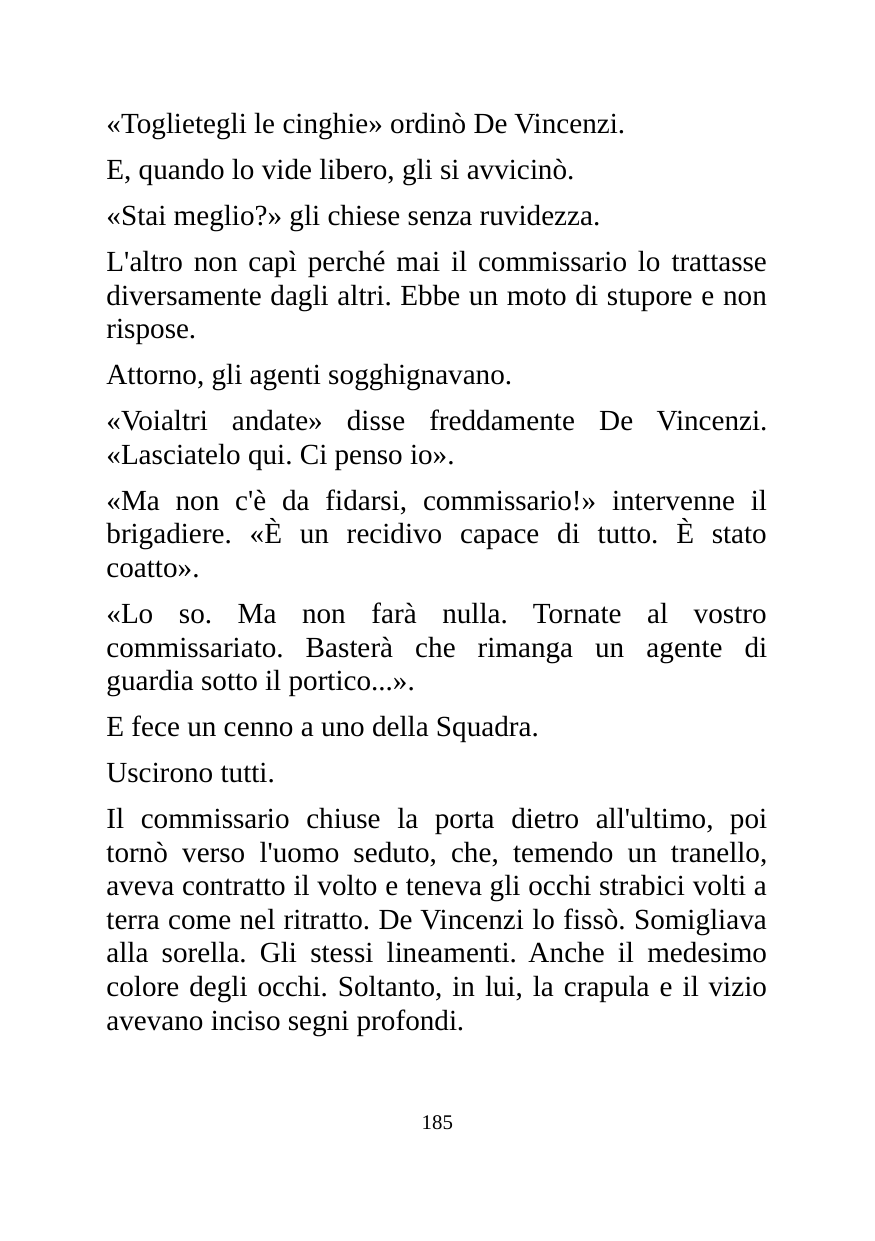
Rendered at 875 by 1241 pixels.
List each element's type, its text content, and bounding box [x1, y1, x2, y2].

text E fece un cenno a uno della Squadra. [106, 709, 768, 743]
text «Lo so. Ma non farà nulla. Tornate al vostro commissariato. Basterà che rimanga un agente di guardia sotto il portico...». [106, 596, 768, 697]
text E, quando lo vide libero, gli si avvicinò. [106, 152, 768, 186]
text «Voialtri andate» disse freddamente De Vincenzi. «Lasciatelo qui. Ci penso io». [106, 403, 768, 471]
text «Stai meglio?» gli chiese senza ruvidezza. [106, 198, 768, 232]
text Uscirono tutti. [106, 755, 768, 789]
text Il commissario chiuse la porta dietro all'ultimo, poi tornò verso l'uomo seduto, che, temendo un tranello, aveva contratto il volto e teneva gli occhi strabici volti a terra come nel ritratto. De Vincenzi lo fissò. Somigliava alla sorella. Gli stessi lineamenti. Anche il medesimo colore degli occhi. Soltanto, in lui, la crapula e il vizio avevano inciso segni profondi. [106, 801, 768, 1036]
text L'altro non capì perché mai il commissario lo trattasse diversamente dagli altri. Ebbe un moto di stupore e non rispose. [106, 244, 768, 345]
text «Toglietegli le cinghie» ordinò De Vincenzi. [106, 106, 768, 140]
text «Ma non c'è da fidarsi, commissario!» intervenne il brigadiere. «È un recidivo capace di tutto. È stato coatto». [106, 483, 768, 584]
text Attorno, gli agenti sogghignavano. [106, 357, 768, 391]
